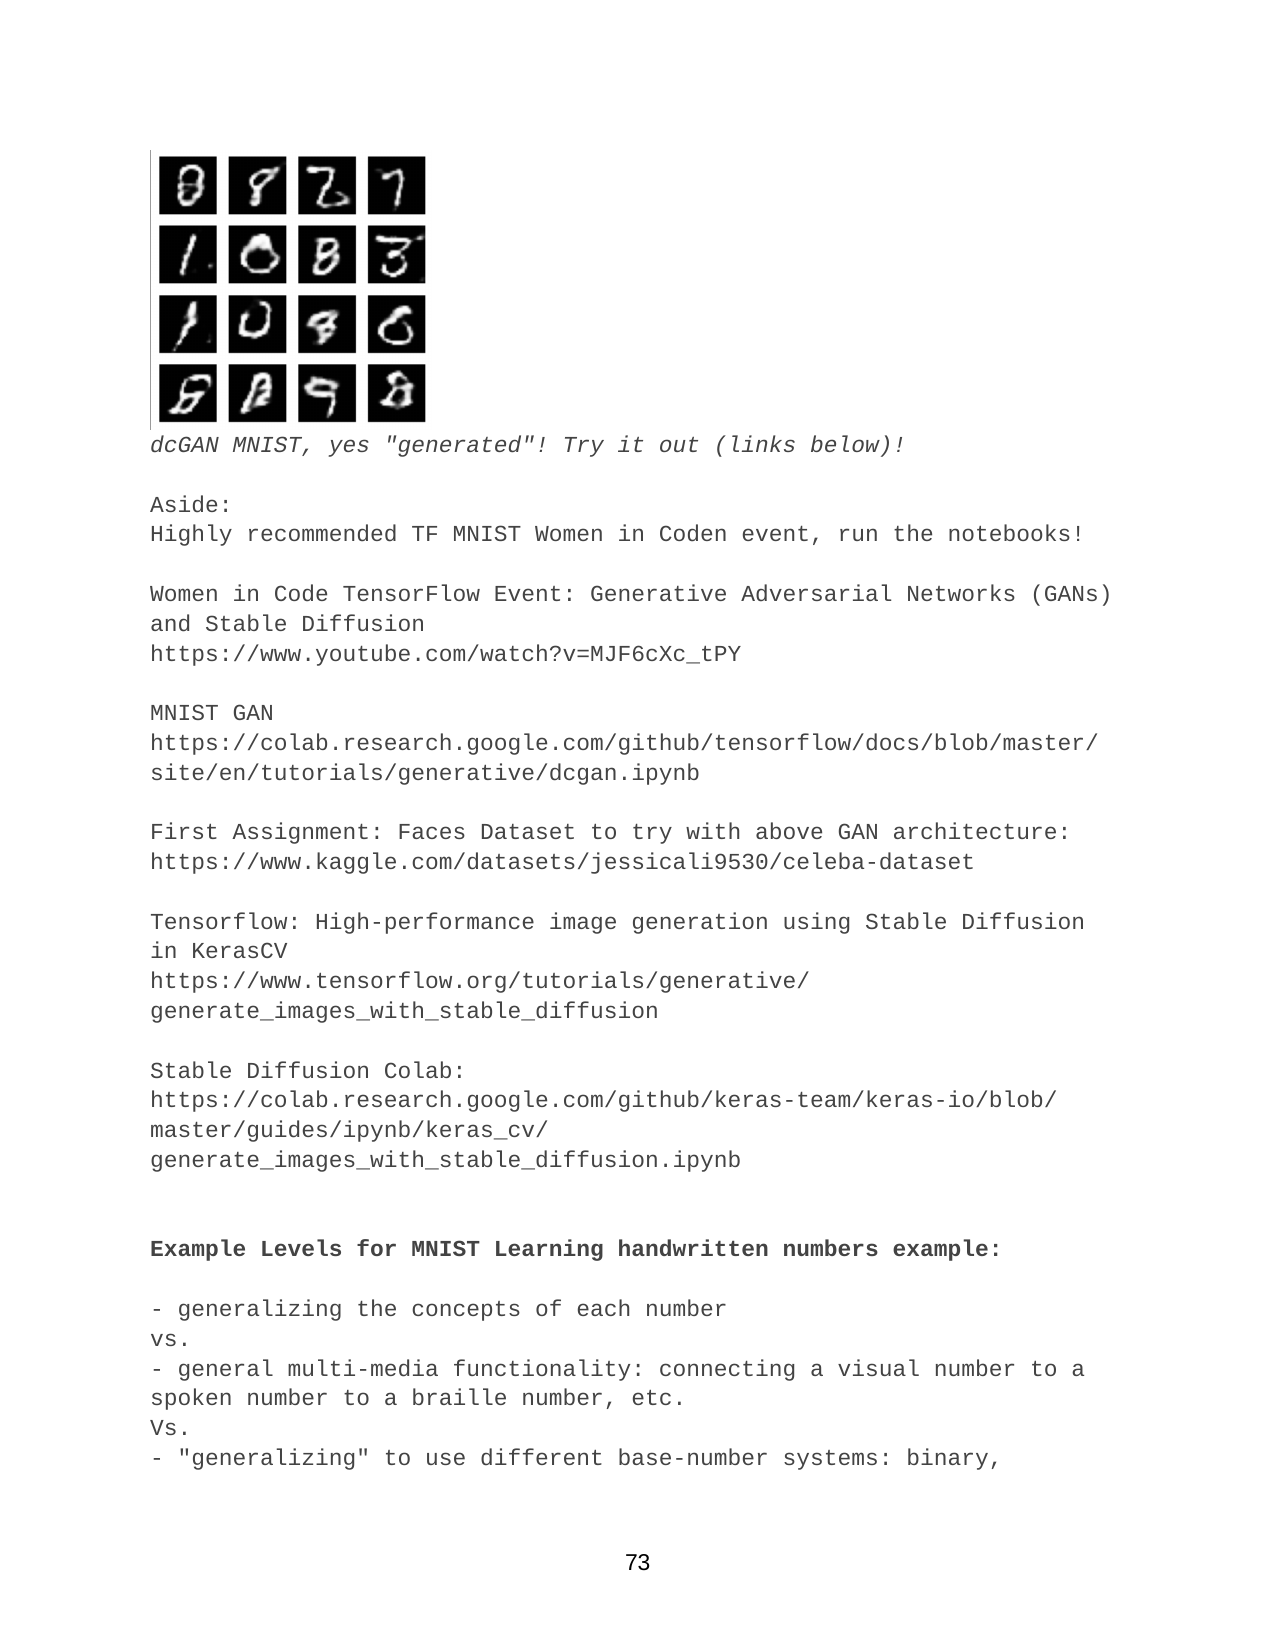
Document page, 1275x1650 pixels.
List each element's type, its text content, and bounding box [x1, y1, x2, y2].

text https://colab.research.google.com/github/tensorflow/docs/blob/master/site/en/tutorials/generative/dcgan.ipynb [150, 731, 1125, 787]
text https://colab.research.google.com/github/keras-team/keras-io/blob/master/guides/ipynb/keras_cv/generate_images_with_stable_diffusion.ipynb [150, 1089, 1125, 1174]
text - "generalizing" to use different base-number systems: binary, [150, 1446, 1125, 1472]
text Aside: [150, 493, 1125, 519]
text vs. [150, 1327, 1125, 1353]
text https://www.tensorflow.org/tutorials/generative/generate_images_with_stable_diffusion [150, 969, 1125, 1025]
text Highly recommended TF MNIST Women in Coden event, run the notebooks! [150, 523, 1125, 549]
text Vs. [150, 1416, 1125, 1442]
text Stable Diffusion Colab: [150, 1059, 1125, 1085]
text MNIST GAN [150, 701, 1125, 727]
text - general multi-media functionality: connecting a visual number to a spoken number to a braille number, etc. [150, 1357, 1125, 1413]
picture [150, 150, 432, 430]
text https://www.kaggle.com/datasets/jessicali9530/celeba-dataset [150, 850, 1125, 876]
text Example Levels for MNIST Learning handwritten numbers example: [150, 1238, 1125, 1264]
text https://www.youtube.com/watch?v=MJF6cXc_tPY [150, 642, 1125, 668]
text - generalizing the concepts of each number [150, 1297, 1125, 1323]
text Tensorflow: High-performance image generation using Stable Diffusion in KerasCV [150, 910, 1125, 966]
text First Assignment: Faces Dataset to try with above GAN architecture: [150, 821, 1125, 847]
text Women in Code TensorFlow Event: Generative Adversarial Networks (GANs) and Stable Diffusion [150, 582, 1125, 638]
text dcGAN MNIST, yes "generated"! Try it out (links below)! [150, 433, 1125, 459]
